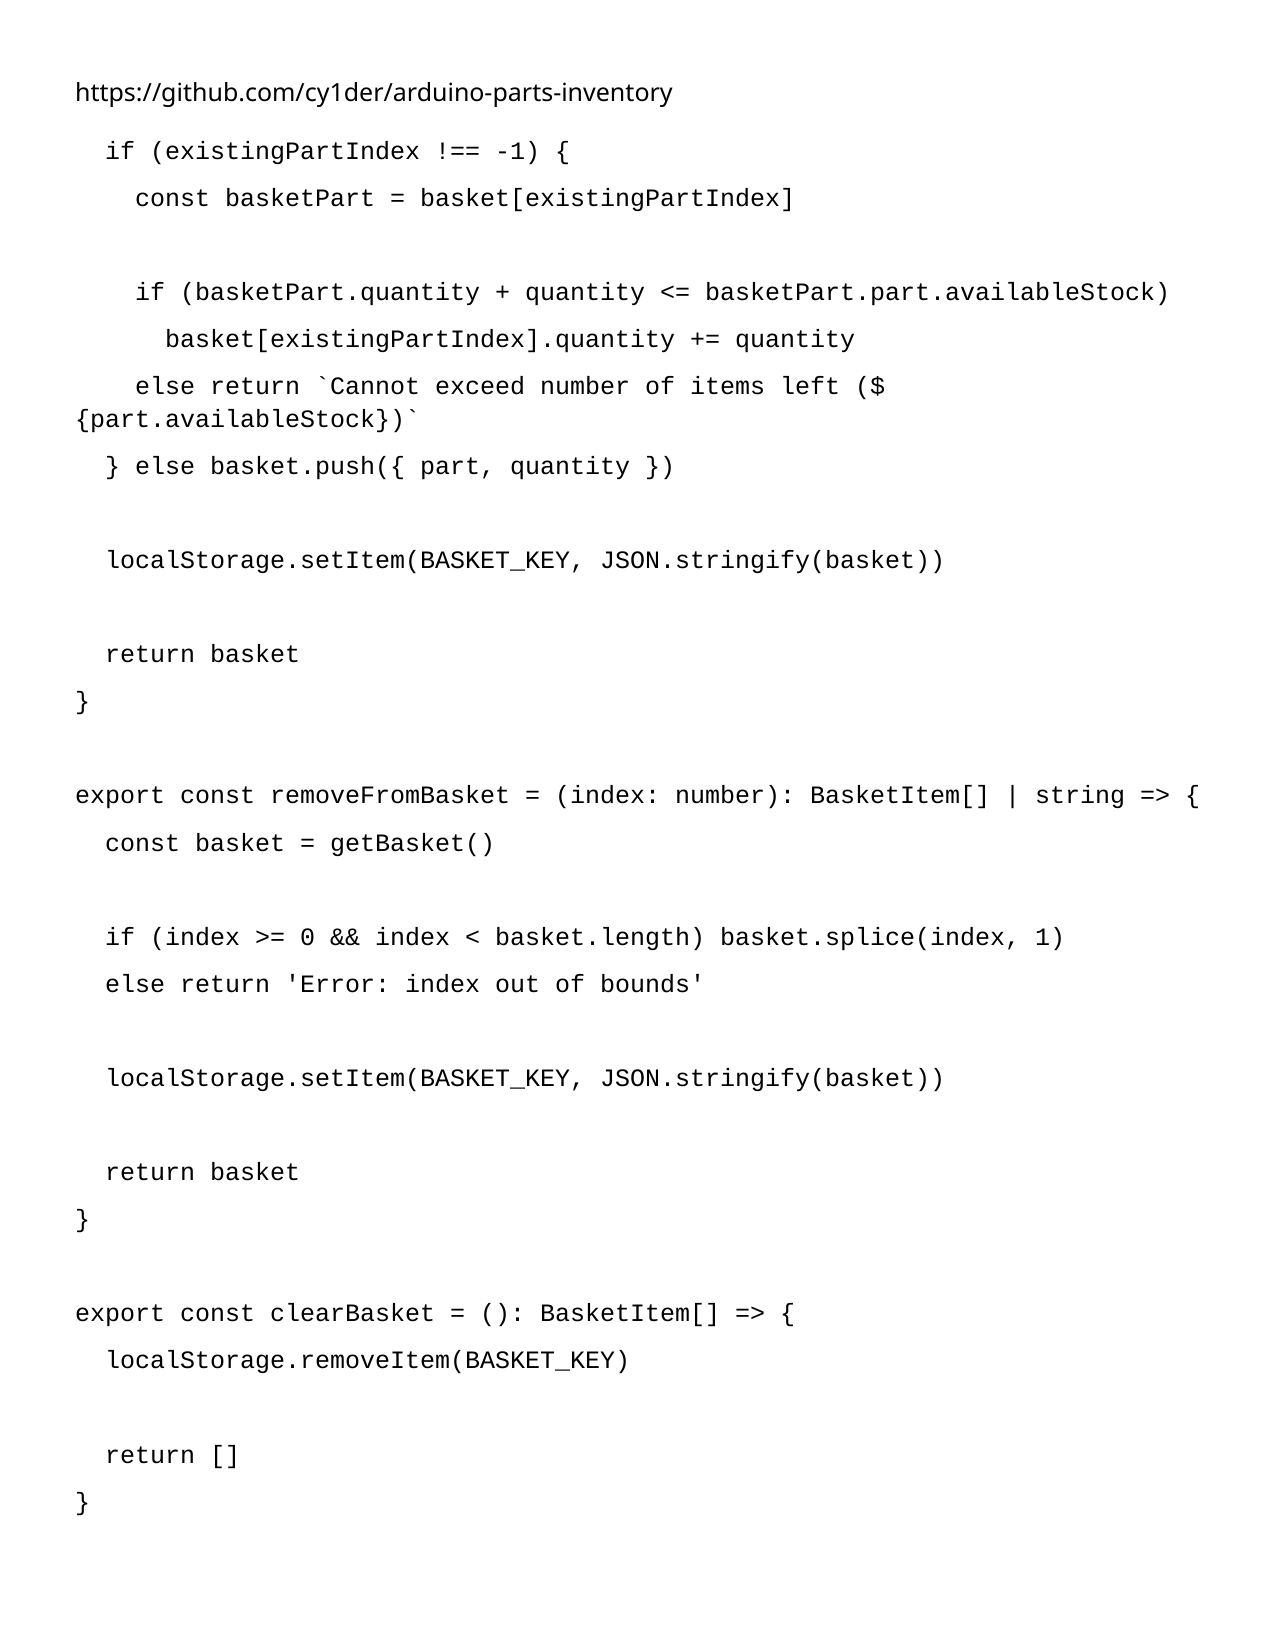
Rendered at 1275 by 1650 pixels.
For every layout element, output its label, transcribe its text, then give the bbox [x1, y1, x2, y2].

text else return `Cannot exceed number of items left (${part.availableStock})` [75, 374, 1200, 435]
text const basket = getBasket() [75, 830, 1200, 858]
text const basketPart = basket[existingPartIndex] [75, 186, 1200, 214]
text return basket [75, 1160, 1200, 1188]
text return [] [75, 1442, 1200, 1471]
text localStorage.setItem(BASKET_KEY, JSON.stringify(basket)) [75, 1066, 1200, 1094]
text localStorage.setItem(BASKET_KEY, JSON.stringify(basket)) [75, 548, 1200, 576]
text } [75, 1489, 1200, 1518]
text return basket [75, 642, 1200, 670]
text if (existingPartIndex !== -1) { [75, 138, 1200, 167]
text } [75, 689, 1200, 717]
text } [75, 1207, 1200, 1235]
text export const clearBasket = (): BasketItem[] => { [75, 1301, 1200, 1329]
text localStorage.removeItem(BASKET_KEY) [75, 1348, 1200, 1376]
text basket[existingPartIndex].quantity += quantity [75, 327, 1200, 355]
text if (basketPart.quantity + quantity <= basketPart.part.availableStock) [75, 280, 1200, 308]
text export const removeFromBasket = (index: number): BasketItem[] | string => { [75, 783, 1200, 811]
text } else basket.push({ part, quantity }) [75, 453, 1200, 482]
text else return 'Error: index out of bounds' [75, 971, 1200, 1000]
text if (index >= 0 && index < basket.length) basket.splice(index, 1) [75, 924, 1200, 953]
